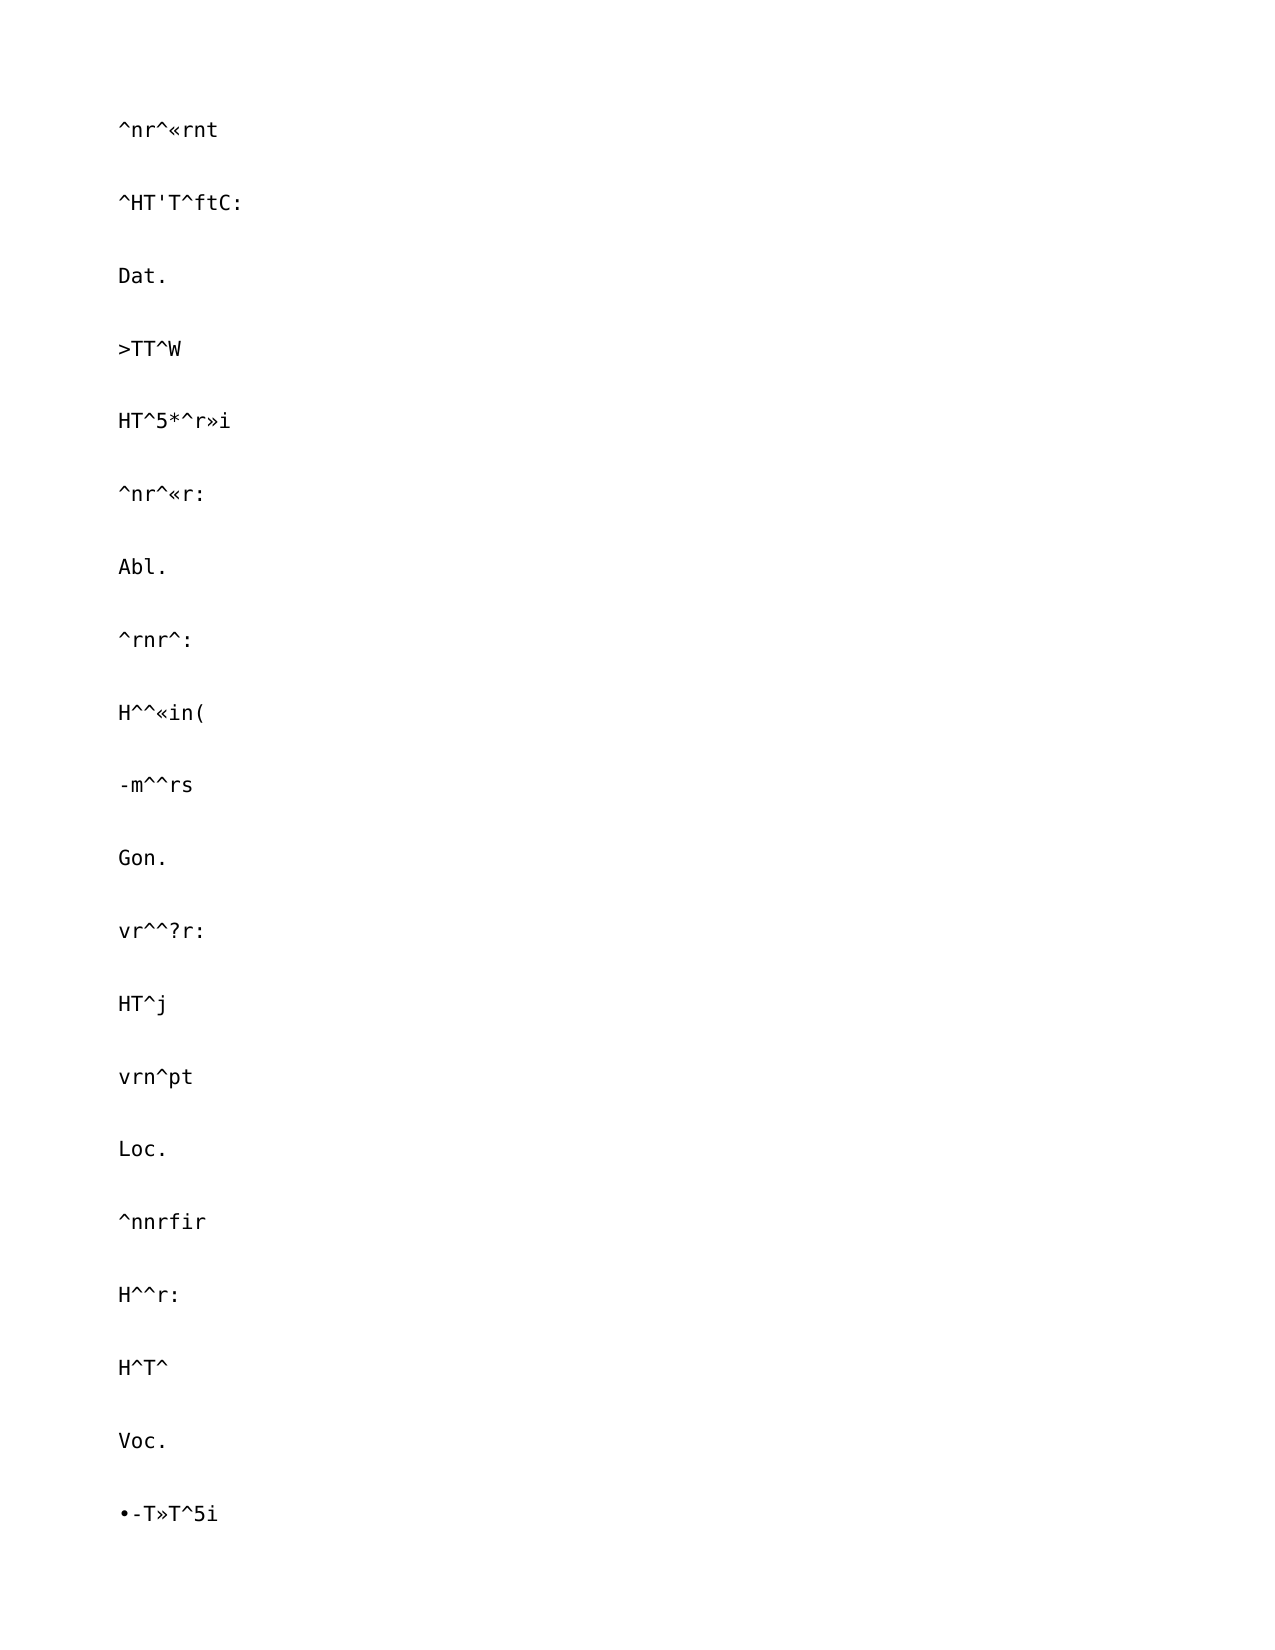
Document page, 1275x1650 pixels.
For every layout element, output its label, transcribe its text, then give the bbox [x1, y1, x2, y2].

text ^nr^«rnt [118, 118, 1157, 142]
text -m^^rs [118, 773, 1157, 798]
text Loc. [118, 1137, 1157, 1162]
text •-T»T^5i [118, 1502, 1157, 1526]
text ^nnrfir [118, 1210, 1157, 1234]
text >TT^W [118, 337, 1157, 361]
text ^HT'T^ftC: [118, 191, 1157, 215]
text Gon. [118, 846, 1157, 871]
text vrn^pt [118, 1065, 1157, 1089]
text H^^r: [118, 1283, 1157, 1307]
text HT^j [118, 992, 1157, 1016]
text H^^«in( [118, 701, 1157, 725]
text Voc. [118, 1429, 1157, 1453]
text vr^^?r: [118, 919, 1157, 943]
text ^rnr^: [118, 628, 1157, 652]
text H^T^ [118, 1356, 1157, 1380]
text HT^5*^r»i [118, 409, 1157, 434]
text ^nr^«r: [118, 482, 1157, 506]
text Dat. [118, 264, 1157, 288]
text Abl. [118, 555, 1157, 579]
